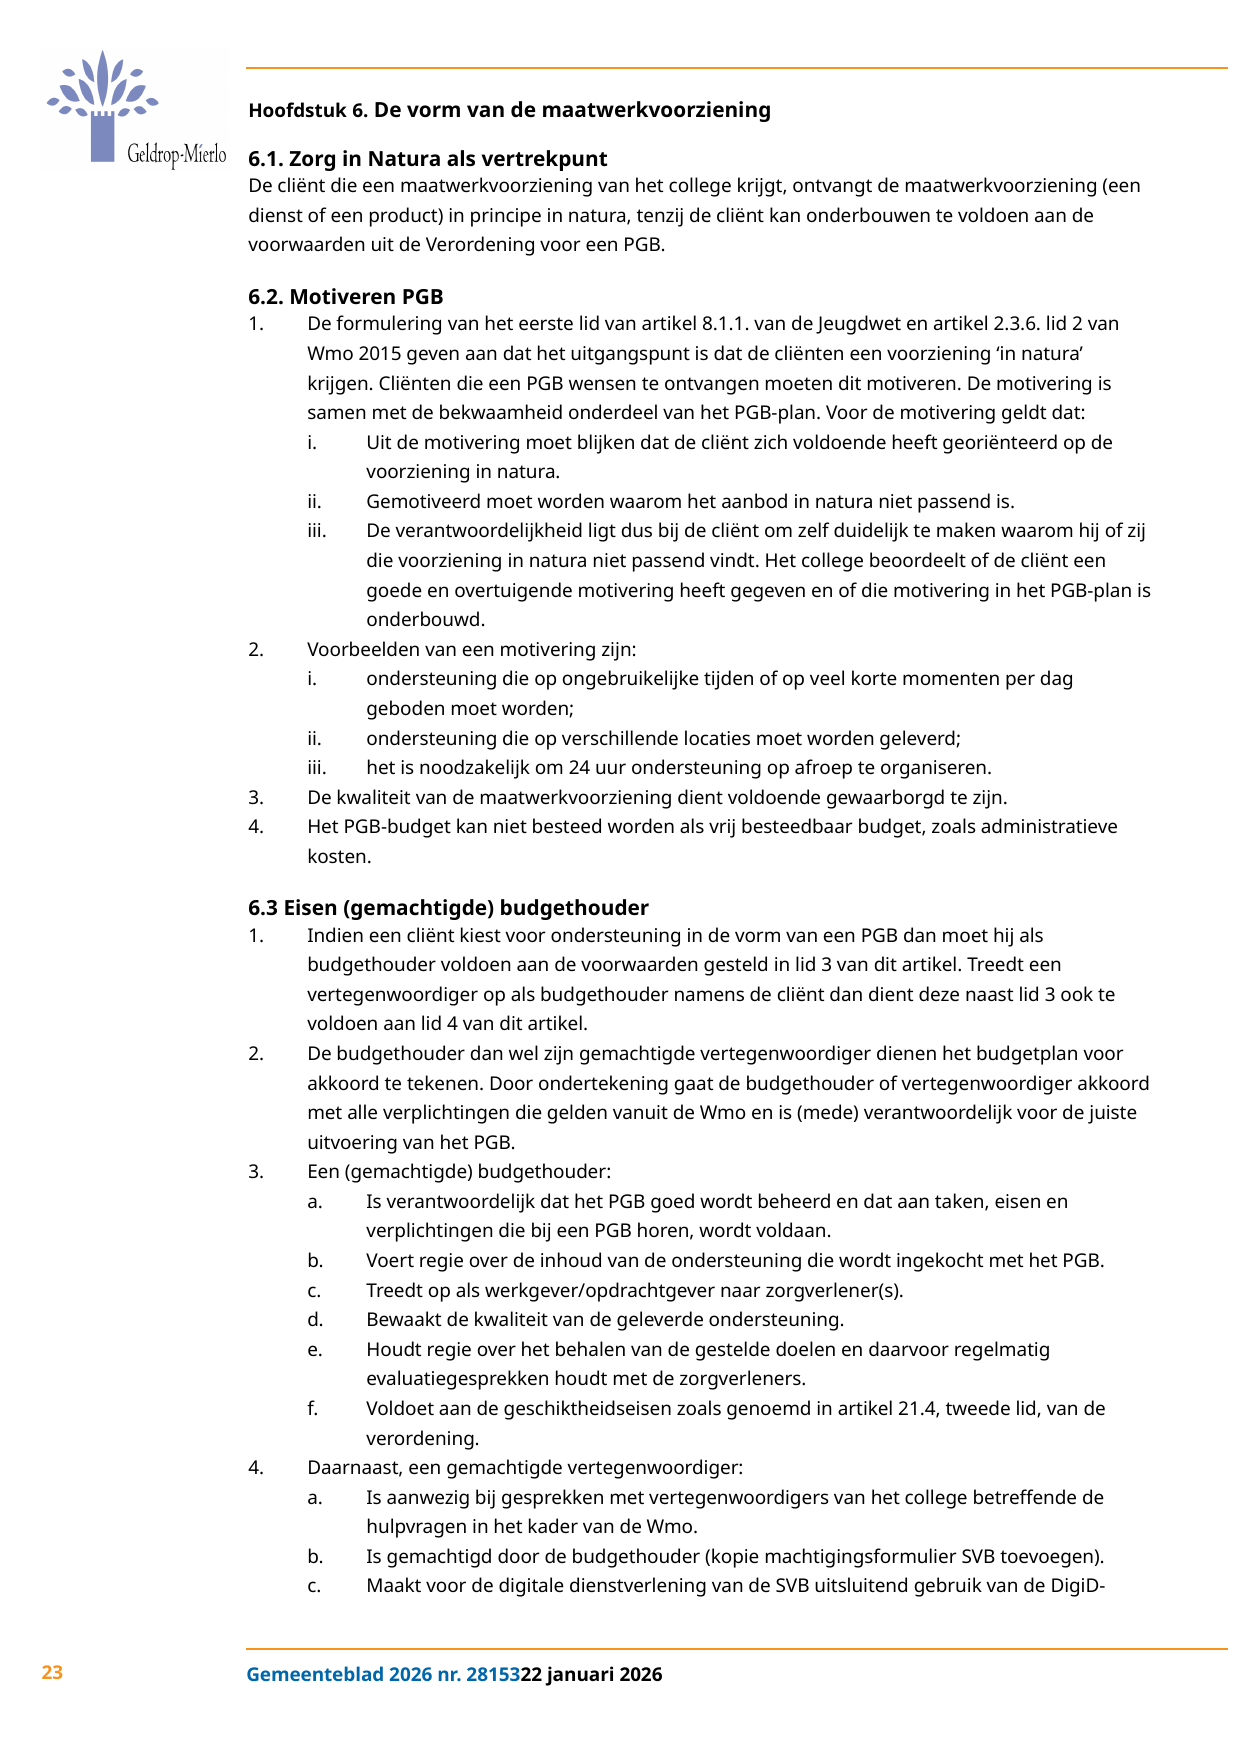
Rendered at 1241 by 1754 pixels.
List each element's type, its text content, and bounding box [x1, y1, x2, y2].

list Voldoet aan de geschiktheidseisen zoals genoemd in artikel 21.4, tweede lid, van de verordening. [307, 1395, 1152, 1451]
list Het PGB-budget kan niet besteed worden als vrij besteedbaar budget, zoals administratieve kosten. [248, 813, 1152, 869]
list Is gemachtigd door de budgethouder (kopie machtigingsformulier SVB toevoegen). [307, 1543, 1152, 1569]
list Maakt voor de digitale dienstverlening van de SVB uitsluitend gebruik van de DigiD- [307, 1573, 1152, 1598]
text Hoofdstuk 6. De vorm van de maatwerkvoorziening [248, 95, 1152, 123]
text 6.3 Eisen (gemachtigde) budgethouder [248, 893, 1152, 922]
list De formulering van het eerste lid van artikel 8.1.1. van de Jeugdwet en artikel 2.3.6. lid 2 van Wmo 2015 geven aan dat het uitgangspunt is dat de cliënten een voorziening ‘in natura’ krijgen. Cliënten die een PGB wensen te ontvangen moeten dit motiveren. De motivering is samen met de bekwaamheid onderdeel van het PGB-plan. Voor de motivering geldt dat: [248, 311, 1152, 425]
list De kwaliteit van de maatwerkvoorziening dient voldoende gewaarborgd te zijn. [248, 784, 1152, 809]
picture [41, 47, 231, 172]
text De cliënt die een maatwerkvoorziening van het college krijgt, ontvangt de maatwerkvoorziening (een dienst of een product) in principe in natura, tenzij de cliënt kan onderbouwen te voldoen aan de voorwaarden uit de Verordening voor een PGB. [248, 172, 1152, 257]
list Is verantwoordelijk dat het PGB goed wordt beheerd en dat aan taken, eisen en verplichtingen die bij een PGB horen, wordt voldaan. [307, 1188, 1152, 1243]
list Uit de motivering moet blijken dat de cliënt zich voldoende heeft georiënteerd op de voorziening in natura. [307, 429, 1152, 484]
list Bewaakt de kwaliteit van de geleverde ondersteuning. [307, 1306, 1152, 1332]
list het is noodzakelijk om 24 uur ondersteuning op afroep te organiseren. [307, 754, 1152, 780]
list De budgethouder dan wel zijn gemachtigde vertegenwoordiger dienen het budgetplan voor akkoord te tekenen. Door ondertekening gaat de budgethouder of vertegenwoordiger akkoord met alle verplichtingen die gelden vanuit de Wmo en is (mede) verantwoordelijk voor de juiste uitvoering van het PGB. [248, 1040, 1152, 1155]
list Houdt regie over het behalen van de gestelde doelen en daarvoor regelmatig evaluatiegesprekken houdt met de zorgverleners. [307, 1336, 1152, 1391]
text 6.2. Motiveren PGB [248, 282, 1152, 311]
list Voorbeelden van een motivering zijn: [248, 636, 1152, 662]
list Voert regie over de inhoud van de ondersteuning die wordt ingekocht met het PGB. [307, 1247, 1152, 1273]
list Gemotiveerd moet worden waarom het aanbod in natura niet passend is. [307, 488, 1152, 514]
list Is aanwezig bij gesprekken met vertegenwoordigers van het college betreffende de hulpvragen in het kader van de Wmo. [307, 1484, 1152, 1539]
list Treedt op als werkgever/opdrachtgever naar zorgverlener(s). [307, 1277, 1152, 1303]
list Een (gemachtigde) budgethouder: [248, 1158, 1152, 1184]
list ondersteuning die op ongebruikelijke tijden of op veel korte momenten per dag geboden moet worden; [307, 666, 1152, 721]
list De verantwoordelijkheid ligt dus bij de cliënt om zelf duidelijk te maken waarom hij of zij die voorziening in natura niet passend vindt. Het college beoordeelt of de cliënt een goede en overtuigende motivering heeft gegeven en of die motivering in het PGB-plan is onderbouwd. [307, 518, 1152, 632]
list Indien een cliënt kiest voor ondersteuning in de vorm van een PGB dan moet hij als budgethouder voldoen aan de voorwaarden gesteld in lid 3 van dit artikel. Treedt een vertegenwoordiger op als budgethouder namens de cliënt dan dient deze naast lid 3 ook te voldoen aan lid 4 van dit artikel. [248, 922, 1152, 1036]
text 6.1. Zorg in Natura als vertrekpunt [248, 144, 1152, 172]
list Daarnaast, een gemachtigde vertegenwoordiger: [248, 1454, 1152, 1480]
list ondersteuning die op verschillende locaties moet worden geleverd; [307, 725, 1152, 750]
